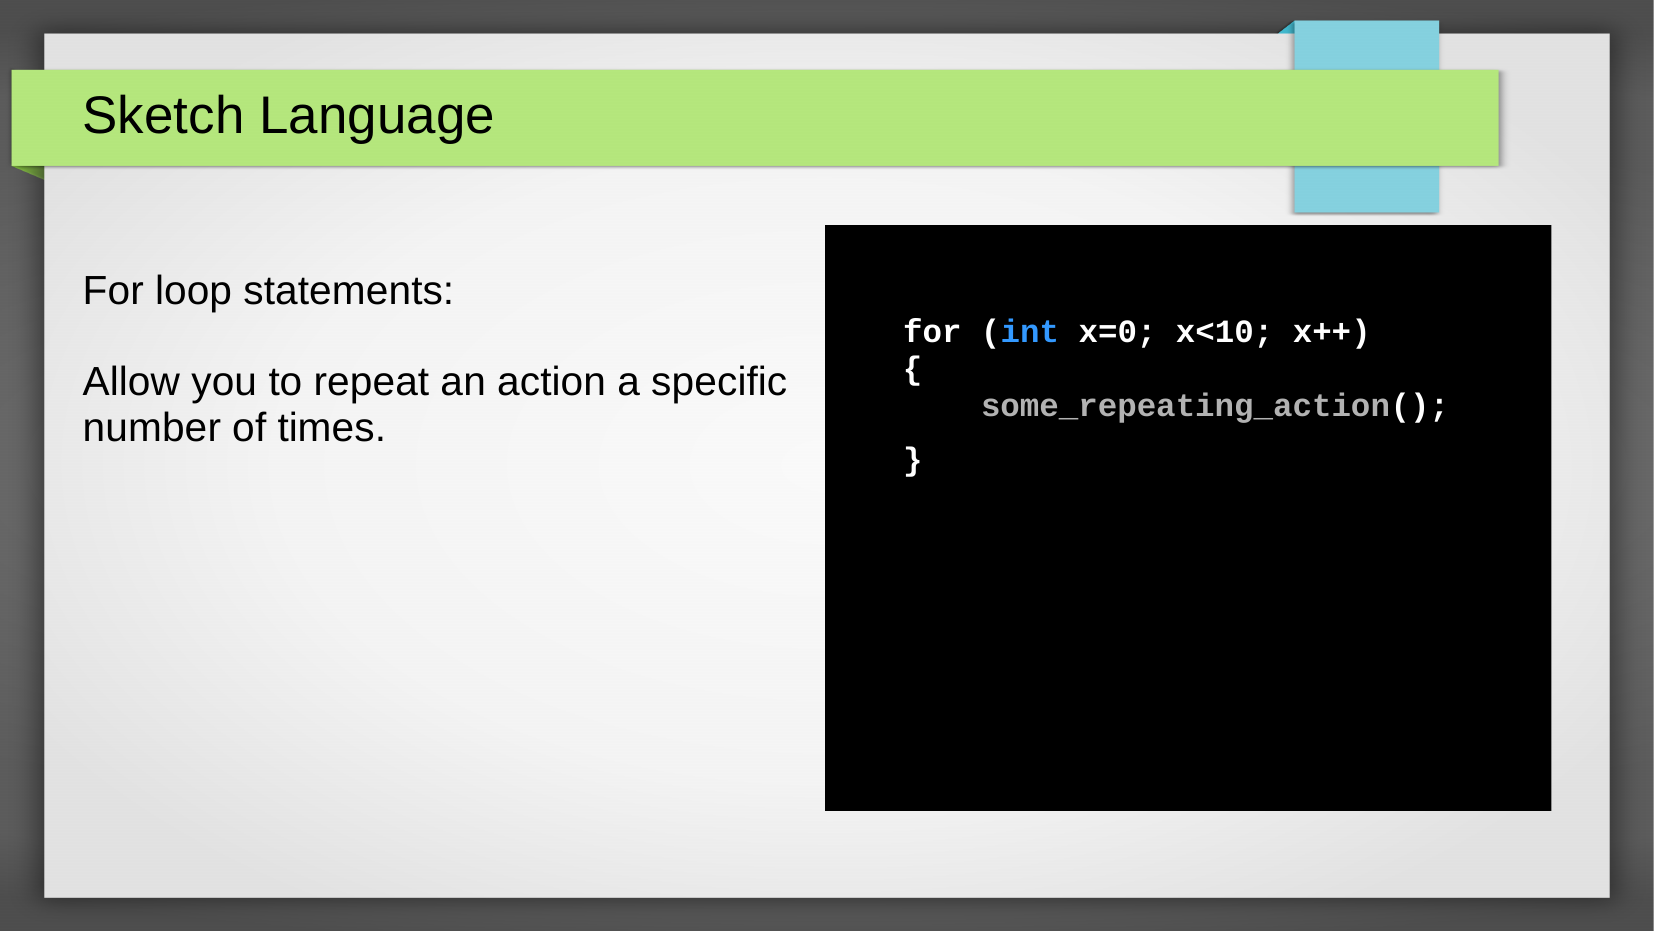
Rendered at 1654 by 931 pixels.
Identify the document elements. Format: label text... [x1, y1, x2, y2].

list For loop statements: Allow you to repeat an action a specific number of times. [82, 221, 809, 761]
title Sketch Language [82, 70, 1264, 160]
picture [0, 0, 1654, 931]
list for (int x=0; x<10; x++) { some_repeating_action(); } [825, 225, 1552, 811]
